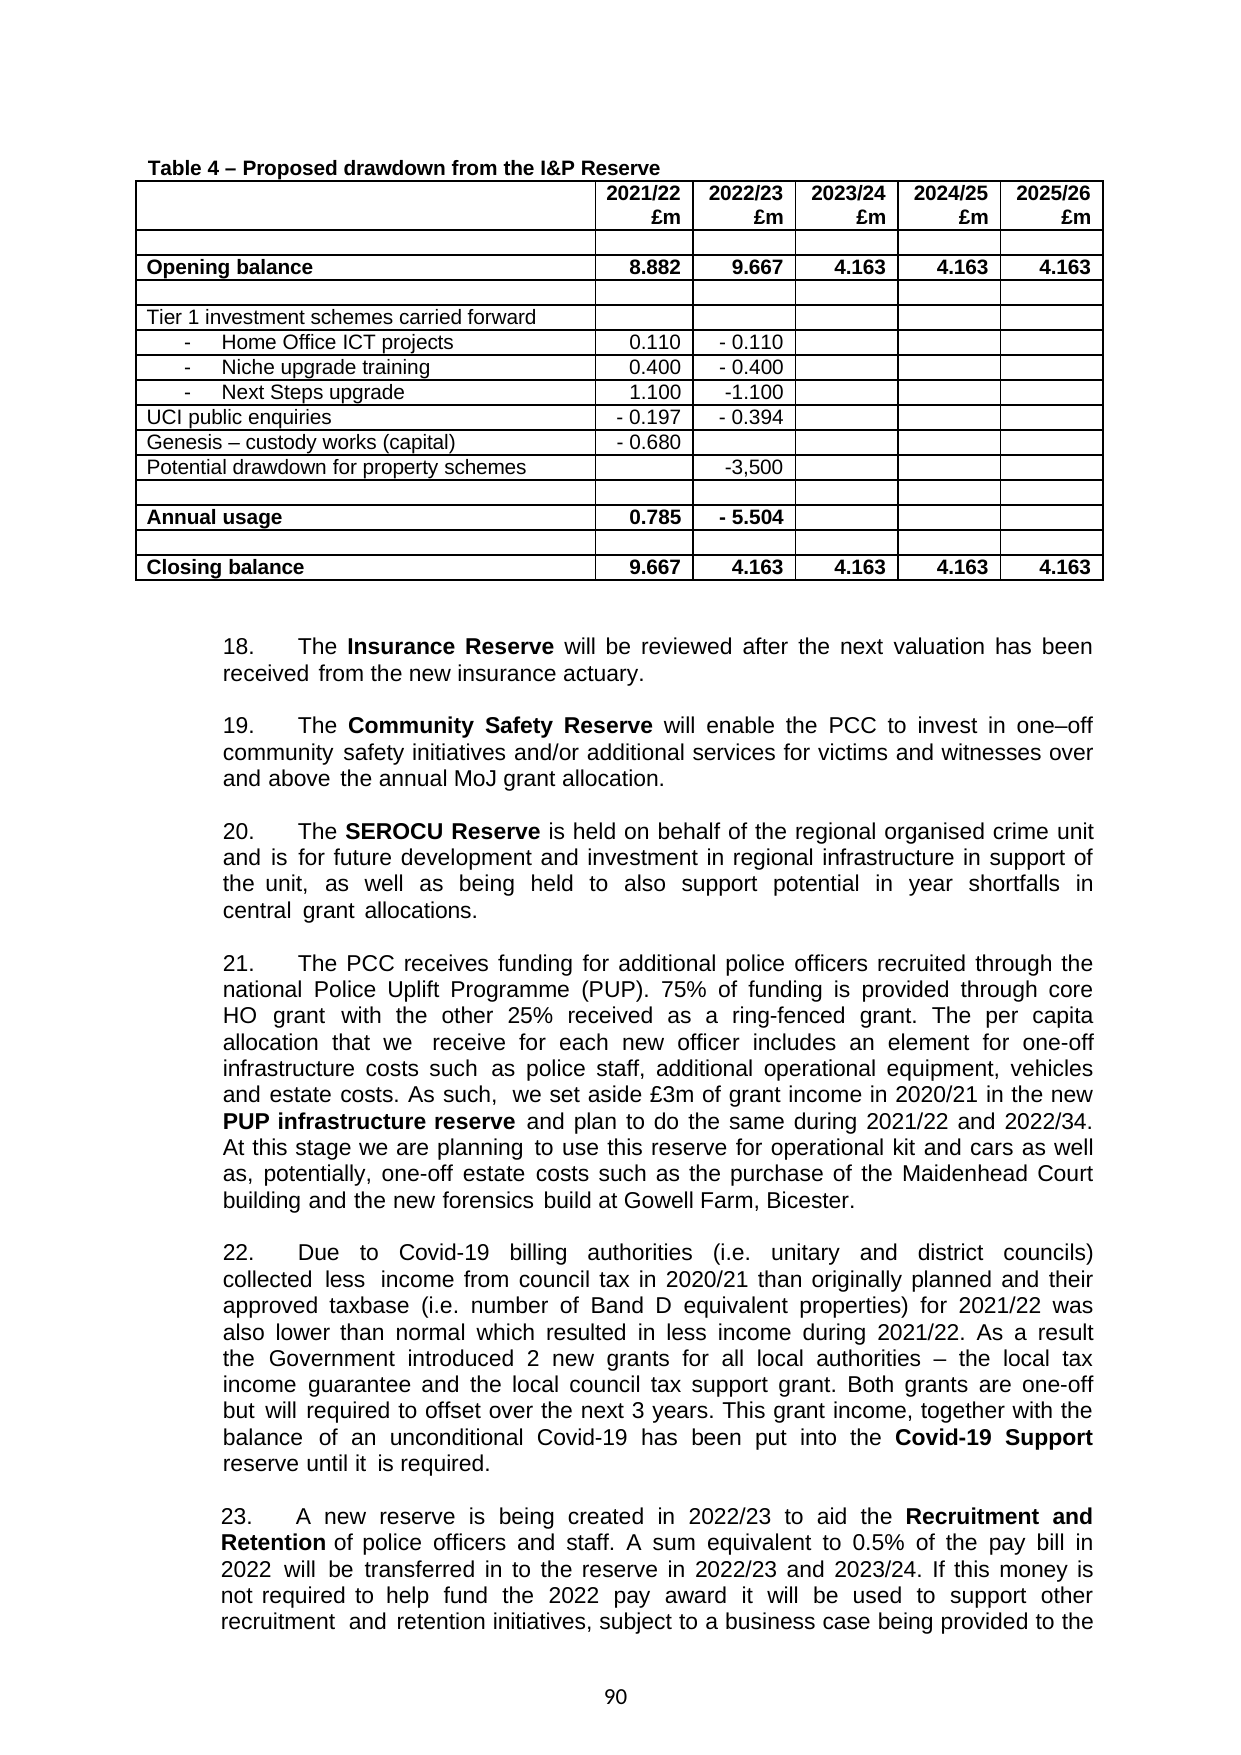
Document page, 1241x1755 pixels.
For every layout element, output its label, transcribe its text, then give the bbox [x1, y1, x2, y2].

table_header 2023/24 £m [796, 182, 897, 229]
table_cell [899, 331, 1000, 354]
table_cell [694, 281, 795, 304]
table_cell [899, 231, 1000, 254]
table_cell [137, 281, 595, 304]
list The Community Safety Reserve will enable the PCC to invest in one–off community safety initiatives and/or additional services for victims and witnesses over and above the annual MoJ grant allocation. [223, 712, 1093, 791]
table_cell [1001, 506, 1102, 529]
table_header 2025/26 £m [1001, 182, 1102, 229]
table_cell [796, 456, 897, 479]
table_cell Opening balance [137, 256, 595, 279]
list The SEROCU Reserve is held on behalf of the regional organised crime unit and is for future development and investment in regional infrastructure in support of the unit, as well as being held to also support potential in year shortfalls in central grant allocations. [223, 818, 1094, 923]
table_cell 4.163 [796, 256, 897, 279]
table_cell [1001, 531, 1102, 554]
table_header 2021/22 £m [596, 182, 692, 229]
table_cell 9.667 [596, 556, 692, 579]
table_cell [694, 431, 795, 454]
table_cell Annual usage [137, 506, 595, 529]
table_cell [899, 506, 1000, 529]
table_header 2022/23 £m [694, 182, 795, 229]
table_cell [1001, 281, 1102, 304]
table_cell - Niche upgrade training [137, 356, 595, 379]
list The Insurance Reserve will be reviewed after the next valuation has been received from the new insurance actuary. [223, 633, 1093, 686]
table_cell [596, 531, 692, 554]
table_cell [596, 231, 692, 254]
table_cell UCI public enquiries [137, 406, 595, 429]
table_cell 1.100 [596, 381, 692, 404]
table_cell [1001, 331, 1102, 354]
table_cell 4.163 [1001, 256, 1102, 279]
table_cell [899, 406, 1000, 429]
table_cell [899, 281, 1000, 304]
table_cell 4.163 [694, 556, 795, 579]
table_cell [899, 456, 1000, 479]
table_cell [694, 306, 795, 329]
table_cell [796, 231, 897, 254]
table_cell [796, 381, 897, 404]
table_cell [899, 431, 1000, 454]
table_cell [694, 481, 795, 504]
table_cell 4.163 [899, 556, 1000, 579]
table_cell - 0.110 [694, 331, 795, 354]
table_cell Closing balance [137, 556, 595, 579]
table_cell [1001, 431, 1102, 454]
table_cell [796, 531, 897, 554]
list The PCC receives funding for additional police officers recruited through the national Police Uplift Programme (PUP). 75% of funding is provided through core HO grant with the other 25% received as a ring-fenced grant. The per capita allocation that we receive for each new officer includes an element for one-off infrastructure costs such as police staff, additional operational equipment, vehicles and estate costs. As such, we set aside £3m of grant income in 2020/21 in the new PUP infrastructure reserve and plan to do the same during 2021/22 and 2022/34. At this stage we are planning to use this reserve for operational kit and cars as well as, potentially, one-off estate costs such as the purchase of the Maidenhead Court building and the new forensics build at Gowell Farm, Bicester. [223, 949, 1094, 1213]
table_cell 0.110 [596, 331, 692, 354]
table_cell - 0.394 [694, 406, 795, 429]
table_cell [796, 331, 897, 354]
table_cell Tier 1 investment schemes carried forward [137, 306, 595, 329]
table_cell [596, 281, 692, 304]
table_cell - 0.400 [694, 356, 795, 379]
table_cell [694, 231, 795, 254]
table_cell 0.400 [596, 356, 692, 379]
table_cell [1001, 381, 1102, 404]
table_cell 0.785 [596, 506, 692, 529]
table_header [137, 182, 595, 229]
table_cell [899, 356, 1000, 379]
table_cell [1001, 406, 1102, 429]
table_cell - 0.197 [596, 406, 692, 429]
table_cell [796, 281, 897, 304]
table_cell - Next Steps upgrade [137, 381, 595, 404]
table_cell [596, 456, 692, 479]
table_cell 4.163 [899, 256, 1000, 279]
table_cell [796, 431, 897, 454]
table_cell -3,500 [694, 456, 795, 479]
table_cell Potential drawdown for property schemes [137, 456, 595, 479]
list Due to Covid-19 billing authorities (i.e. unitary and district councils) collected less income from council tax in 2020/21 than originally planned and their approved taxbase (i.e. number of Band D equivalent properties) for 2021/22 was also lower than normal which resulted in less income during 2021/22. As a result the Government introduced 2 new grants for all local authorities – the local tax income guarantee and the local council tax support grant. Both grants are one-off but will required to offset over the next 3 years. This grant income, together with the balance of an unconditional Covid-19 has been put into the Covid-19 Support reserve until it is required. [223, 1239, 1093, 1477]
table_cell [796, 506, 897, 529]
table_cell [1001, 456, 1102, 479]
table_cell Genesis – custody works (capital) [137, 431, 595, 454]
table_cell [899, 306, 1000, 329]
text Table 4 – Proposed drawdown from the I&P Reserve [148, 156, 1116, 180]
table_cell - 5.504 [694, 506, 795, 529]
table_cell 9.667 [694, 256, 795, 279]
table_cell [137, 481, 595, 504]
table_cell [796, 356, 897, 379]
table_cell - 0.680 [596, 431, 692, 454]
list A new reserve is being created in 2022/23 to aid the Recruitment and Retention of police officers and staff. A sum equivalent to 0.5% of the pay bill in 2022 will be transferred in to the reserve in 2022/23 and 2023/24. If this money is not required to help fund the 2022 pay award it will be used to support other recruitment and retention initiatives, subject to a business case being provided to the [221, 1503, 1094, 1635]
table_cell [796, 481, 897, 504]
table_cell [796, 406, 897, 429]
table_header 2024/25 £m [899, 182, 1000, 229]
table_cell [796, 306, 897, 329]
table_cell [899, 481, 1000, 504]
table_cell -1.100 [694, 381, 795, 404]
table_cell [137, 231, 595, 254]
table_cell [899, 531, 1000, 554]
table_cell [1001, 481, 1102, 504]
table_cell 8.882 [596, 256, 692, 279]
table_cell [899, 381, 1000, 404]
table_cell [1001, 356, 1102, 379]
table_cell [694, 531, 795, 554]
table_cell 4.163 [1001, 556, 1102, 579]
table_cell [596, 481, 692, 504]
table_cell 4.163 [796, 556, 897, 579]
table_cell - Home Office ICT projects [137, 331, 595, 354]
table_cell [1001, 306, 1102, 329]
table_cell [137, 531, 595, 554]
table_cell [1001, 231, 1102, 254]
table_cell [596, 306, 692, 329]
